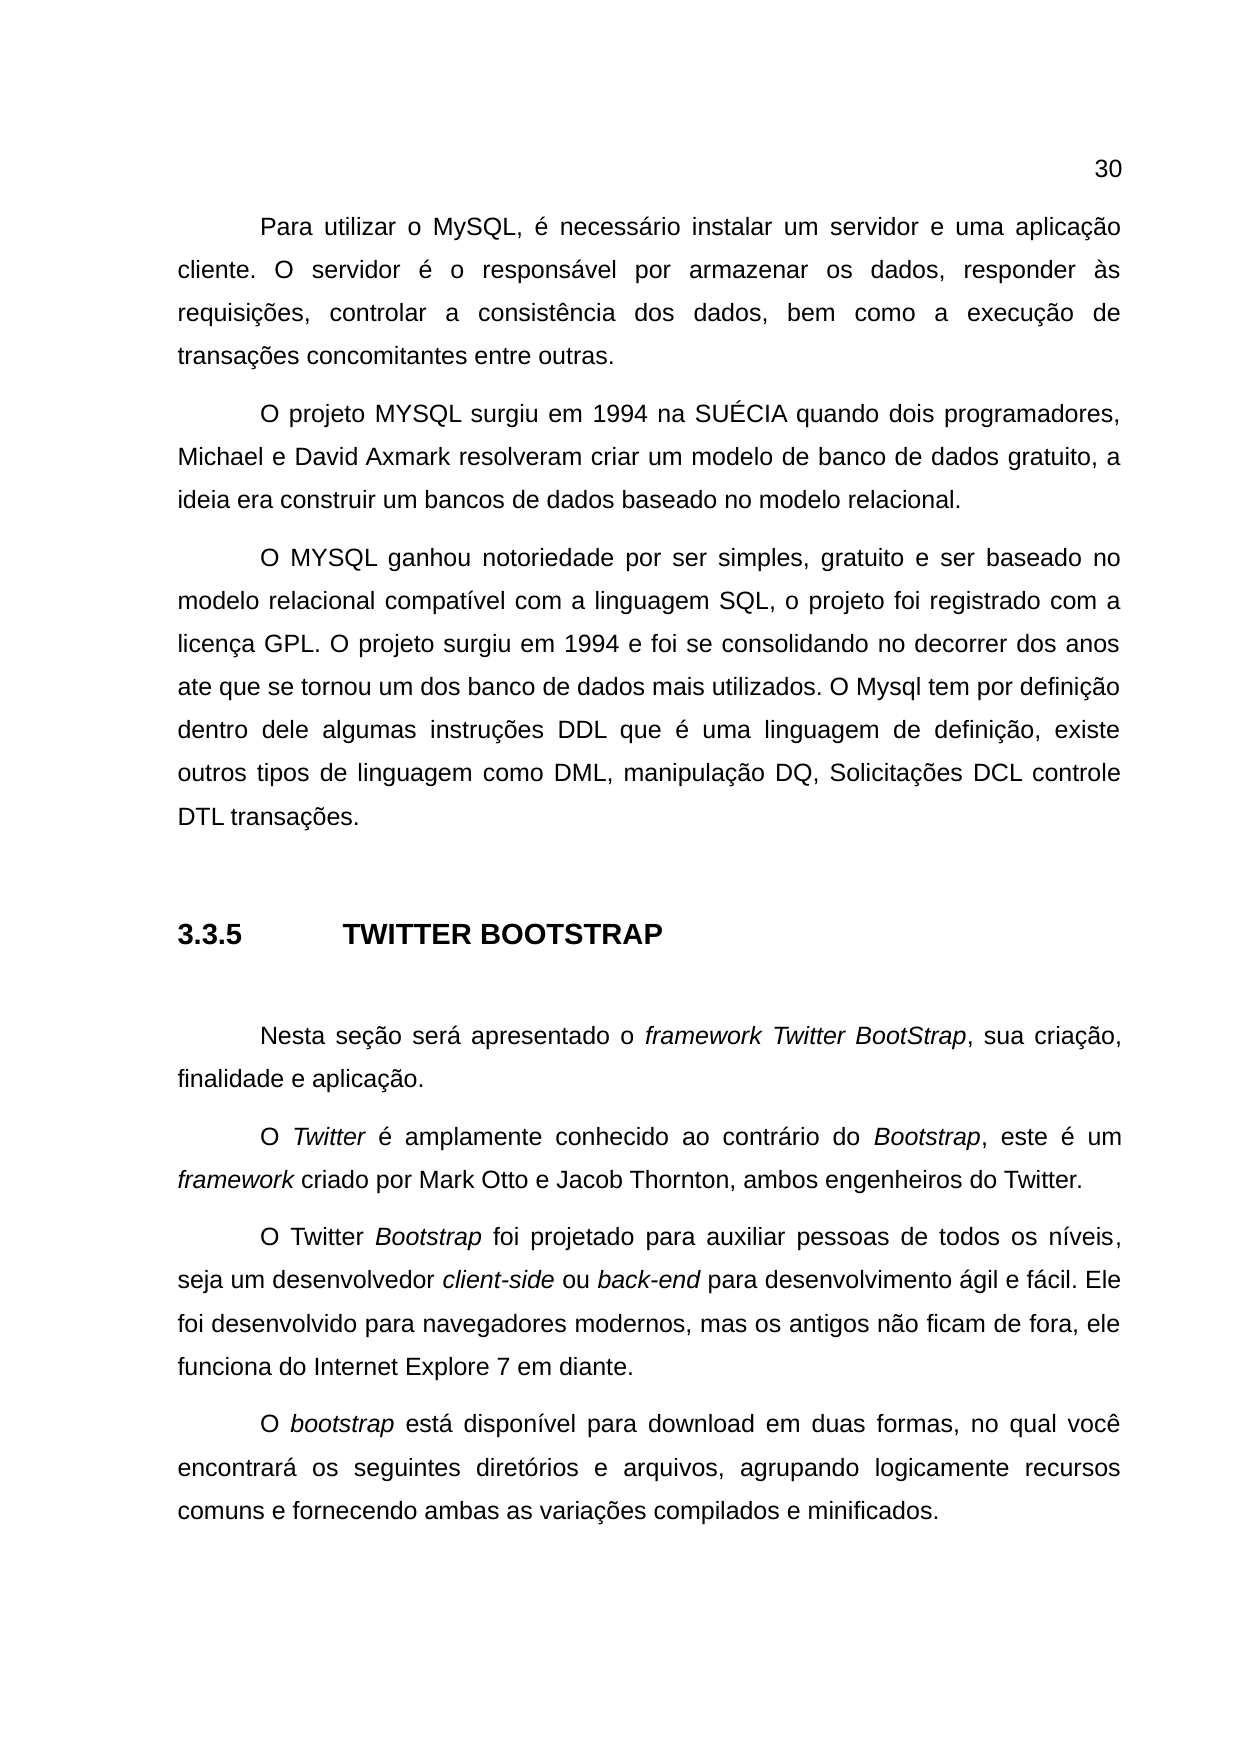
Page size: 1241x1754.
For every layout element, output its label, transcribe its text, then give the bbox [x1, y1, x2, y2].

text Para utilizar o MySQL, é necessário instalar um servidor e uma aplicação cliente. O servidor é o responsável por armazenar os dados, responder às requisições, controlar a consistência dos dados, bem como a execução de transações concomitantes entre outras. [177, 212, 1122, 370]
text Nesta seção será apresentado o framework Twitter BootStrap, sua criação, finalidade e aplicação. [177, 1021, 1122, 1093]
subtitle TWITTER BOOTSTRAP [177, 917, 1122, 951]
text O bootstrap está disponível para download em duas formas, no qual você encontrará os seguintes diretórios e arquivos, agrupando logicamente recursos comuns e fornecendo ambas as variações compilados e minificados. [177, 1409, 1122, 1524]
text O projeto MYSQL surgiu em 1994 na SUÉCIA quando dois programadores, Michael e David Axmark resolveram criar um modelo de banco de dados gratuito, a ideia era construir um bancos de dados baseado no modelo relacional. [177, 399, 1122, 514]
text O MYSQL ganhou notoriedade por ser simples, gratuito e ser baseado no modelo relacional compatível com a linguagem SQL, o projeto foi registrado com a licença GPL. O projeto surgiu em 1994 e foi se consolidando no decorrer dos anos ate que se tornou um dos banco de dados mais utilizados. O Mysql tem por definição dentro dele algumas instruções DDL que é uma linguagem de definição, existe outros tipos de linguagem como DML, manipulação DQ, Solicitações DCL controle DTL transações. [177, 543, 1122, 830]
text O Twitter Bootstrap foi projetado para auxiliar pessoas de todos os níveis, seja um desenvolvedor client-side ou back-end para desenvolvimento ágil e fácil. Ele foi desenvolvido para navegadores modernos, mas os antigos não ficam de fora, ele funciona do Internet Explore 7 em diante. [177, 1222, 1122, 1381]
text O Twitter é amplamente conhecido ao contrário do Bootstrap, este é um framework criado por Mark Otto e Jacob Thornton, ambos engenheiros do Twitter. [177, 1122, 1122, 1193]
